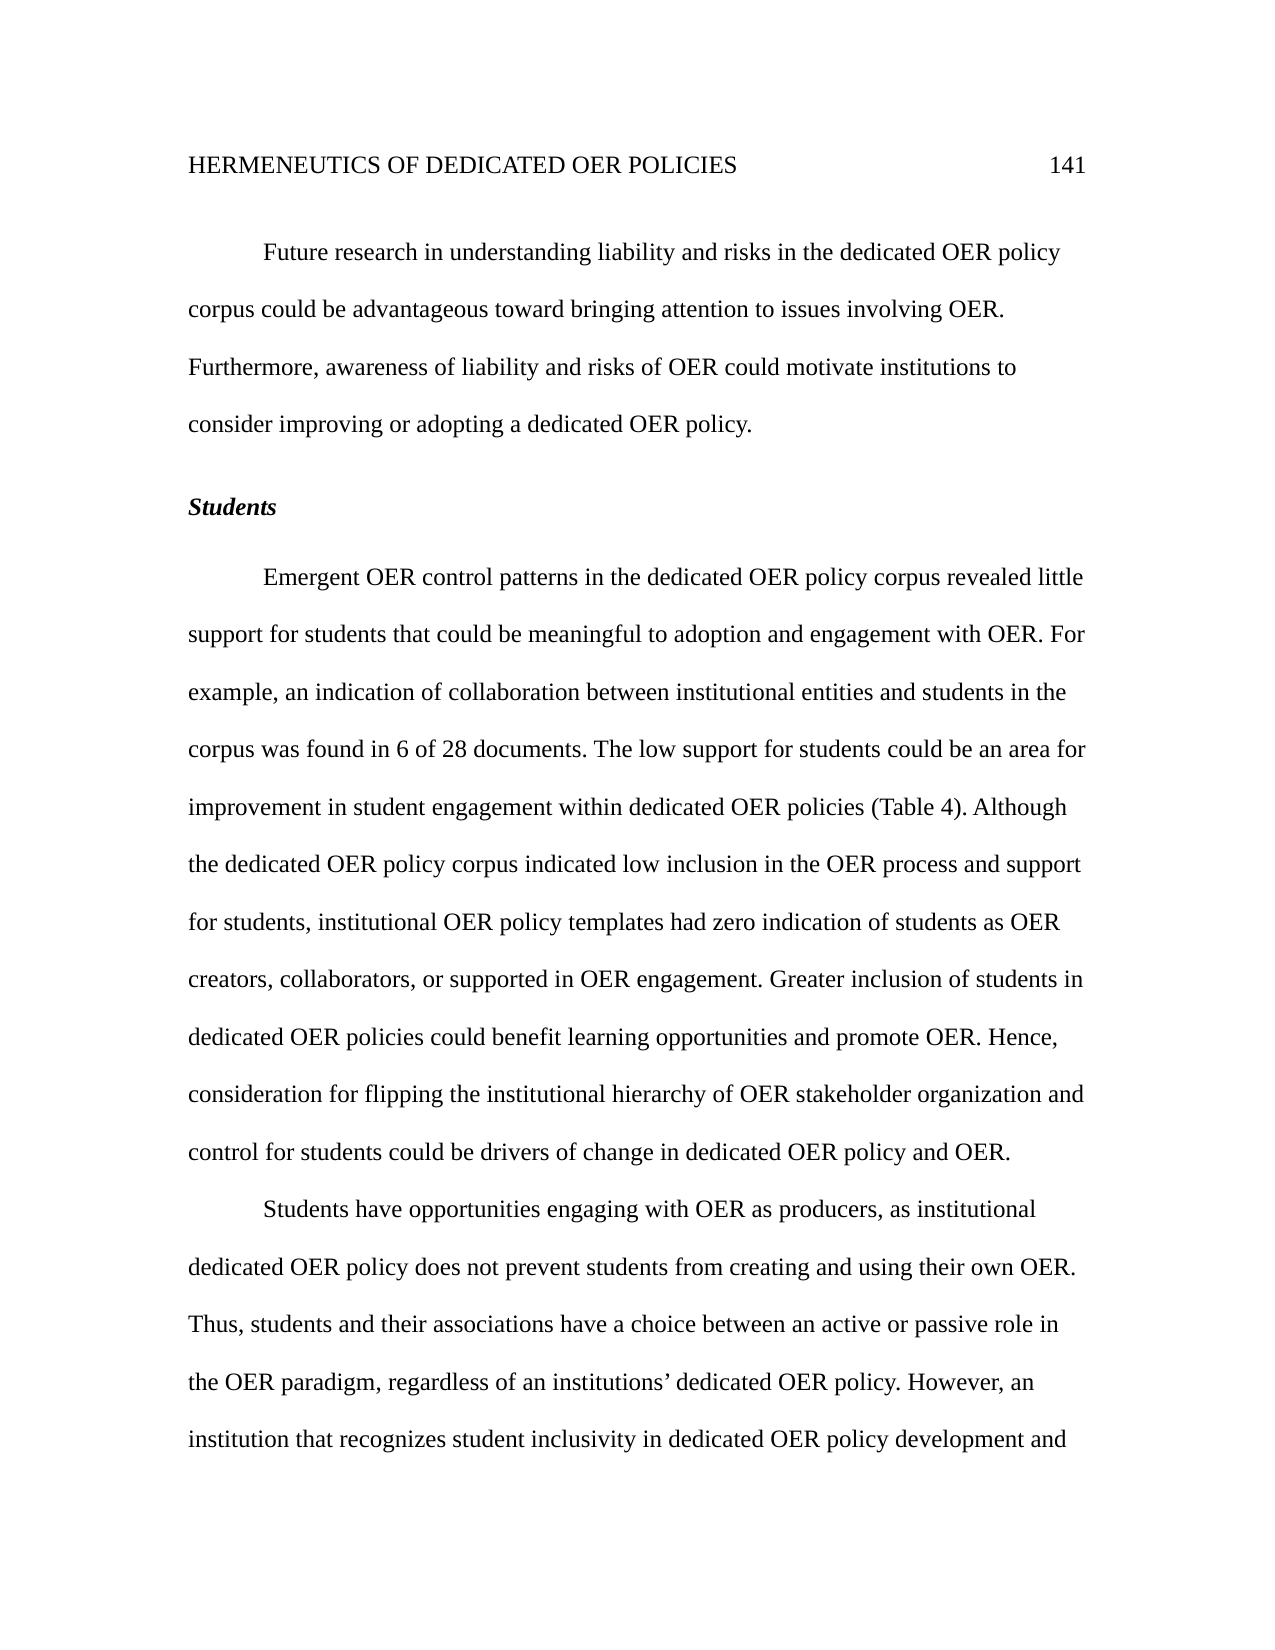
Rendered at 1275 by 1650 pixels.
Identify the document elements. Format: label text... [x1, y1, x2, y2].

text Emergent OER control patterns in the dedicated OER policy corpus revealed little support for students that could be meaningful to adoption and engagement with OER. For example, an indication of collaboration between institutional entities and students in the corpus was found in 6 of 28 documents. The low support for students could be an area for improvement in student engagement within dedicated OER policies (Table 4). Although the dedicated OER policy corpus indicated low inclusion in the OER process and support for students, institutional OER policy templates had zero indication of students as OER creators, collaborators, or supported in OER engagement. Greater inclusion of students in dedicated OER policies could benefit learning opportunities and promote OER. Hence, consideration for flipping the institutional hierarchy of OER stakeholder organization and control for students could be drivers of change in dedicated OER policy and OER. [188, 562, 1087, 1166]
subtitle Students [188, 492, 1087, 521]
text Future research in understanding liability and risks in the dedicated OER policy corpus could be advantageous toward bringing attention to issues involving OER. Furthermore, awareness of liability and risks of OER could motivate institutions to consider improving or adopting a dedicated OER policy. [188, 237, 1087, 438]
text Students have opportunities engaging with OER as producers, as institutional dedicated OER policy does not prevent students from creating and using their own OER. Thus, students and their associations have a choice between an active or passive role in the OER paradigm, regardless of an institutions’ dedicated OER policy. However, an institution that recognizes student inclusivity in dedicated OER policy development and [188, 1194, 1087, 1453]
